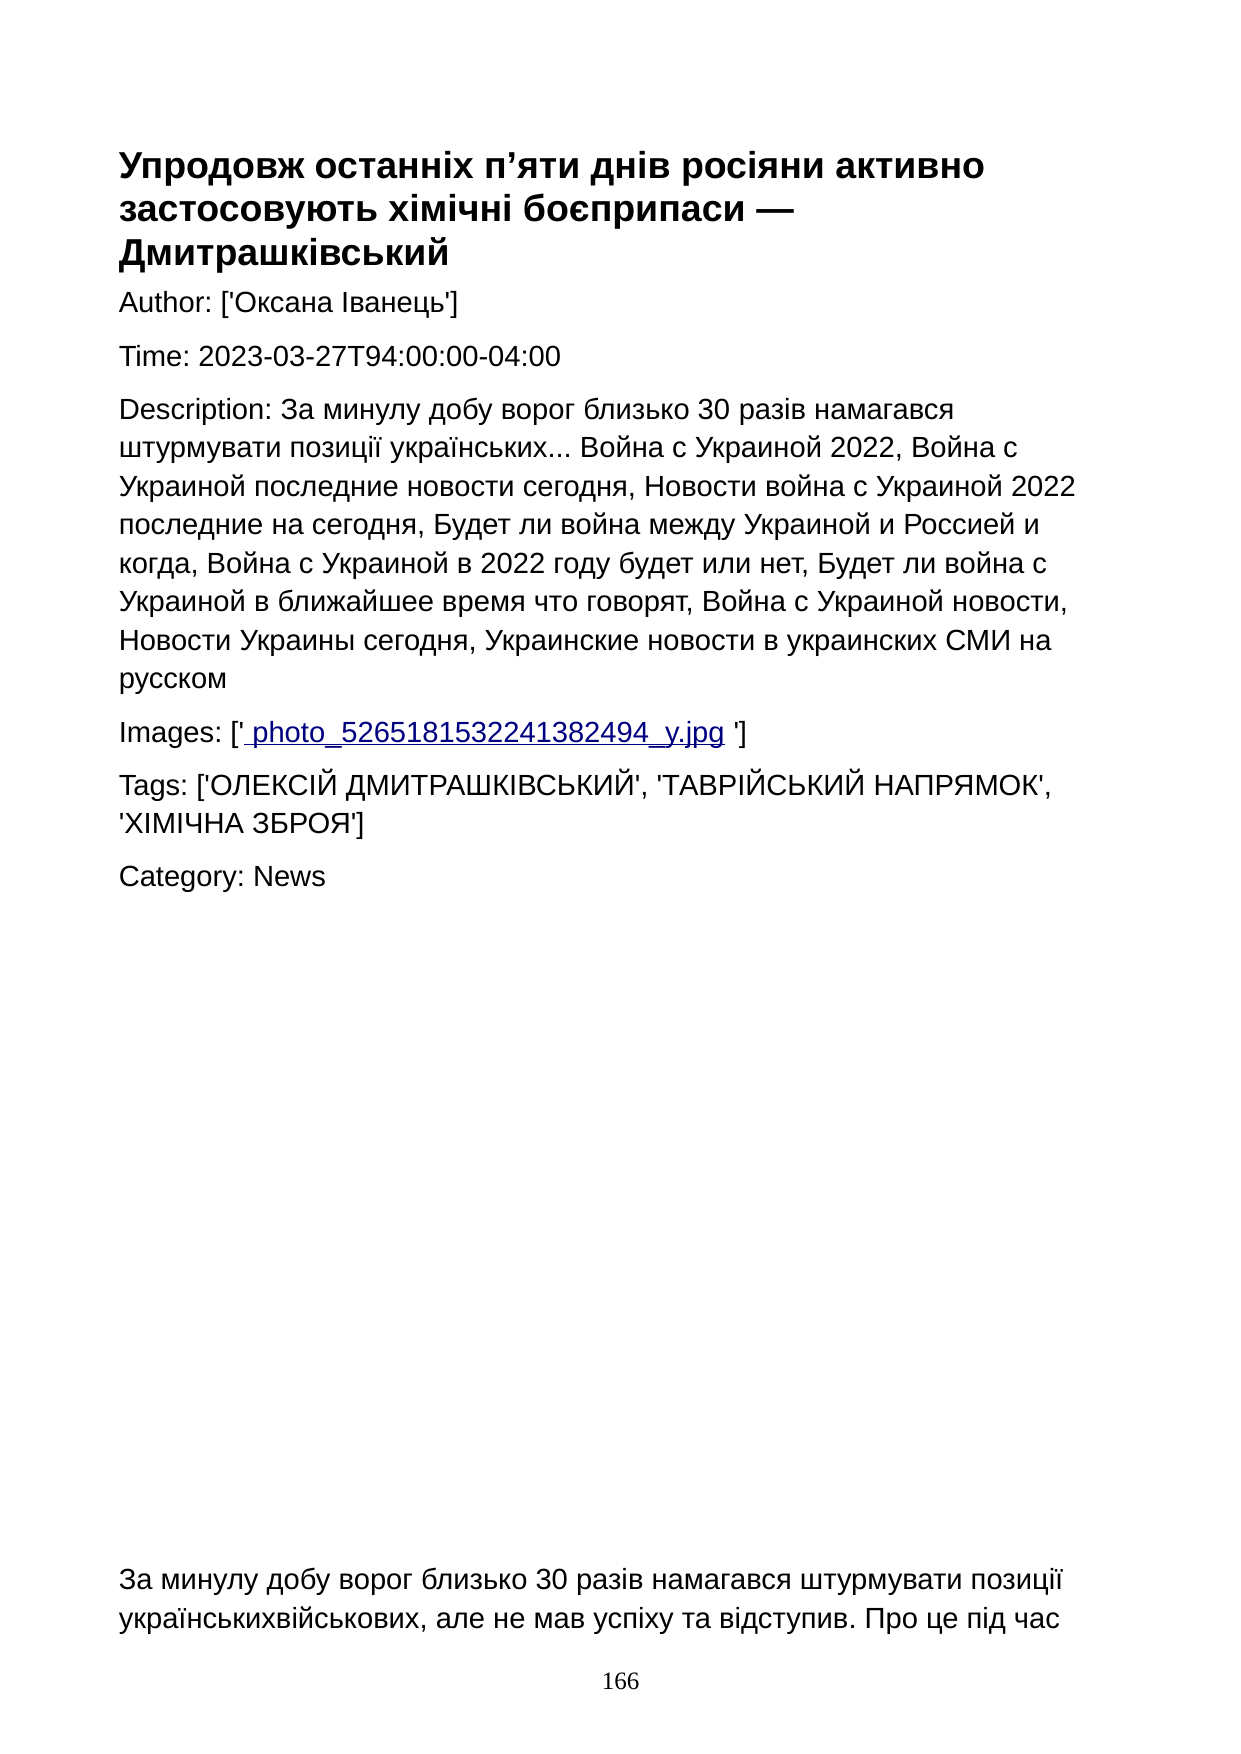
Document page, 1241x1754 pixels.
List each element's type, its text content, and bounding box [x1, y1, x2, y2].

text Tags: ['ОЛЕКСІЙ ДМИТРАШКІВСЬКИЙ', 'ТАВРІЙСЬКИЙ НАПРЯМОК', 'ХІМІЧНА ЗБРОЯ'] [118, 768, 1122, 840]
text Time: 2023-03-27T94:00:00-04:00 [118, 338, 1122, 372]
text За минулу добу ворог близько 30 разів намагався штурмувати позиції українськихвійськових, але не мав успіху та відступив. Про це під час [118, 1562, 1122, 1634]
text Author: ['Оксана Іванець'] [118, 285, 1122, 319]
text Images: [' photo_5265181532241382494_y.jpg '] [118, 714, 1122, 748]
subtitle Упродовж останніх п’яти днів росіяни активно застосовують хімічні боєприпаси — Дмитрашківський [118, 143, 1122, 273]
text Description: За минулу добу ворог близько 30 разів намагався штурмувати позиції українських... Война с Украиной 2022, Война с Украиной последние новости сегодня, Новости война с Украиной 2022 последние на сегодня, Будет ли война между Украиной и Россией и когда, Война с Украиной в 2022 году будет или нет, Будет ли война с Украиной в ближайшее время что говорят, Война с Украиной новости, Новости Украины сегодня, Украинские новости в украинских СМИ на русском [118, 392, 1122, 695]
text Category: News [118, 859, 1122, 893]
